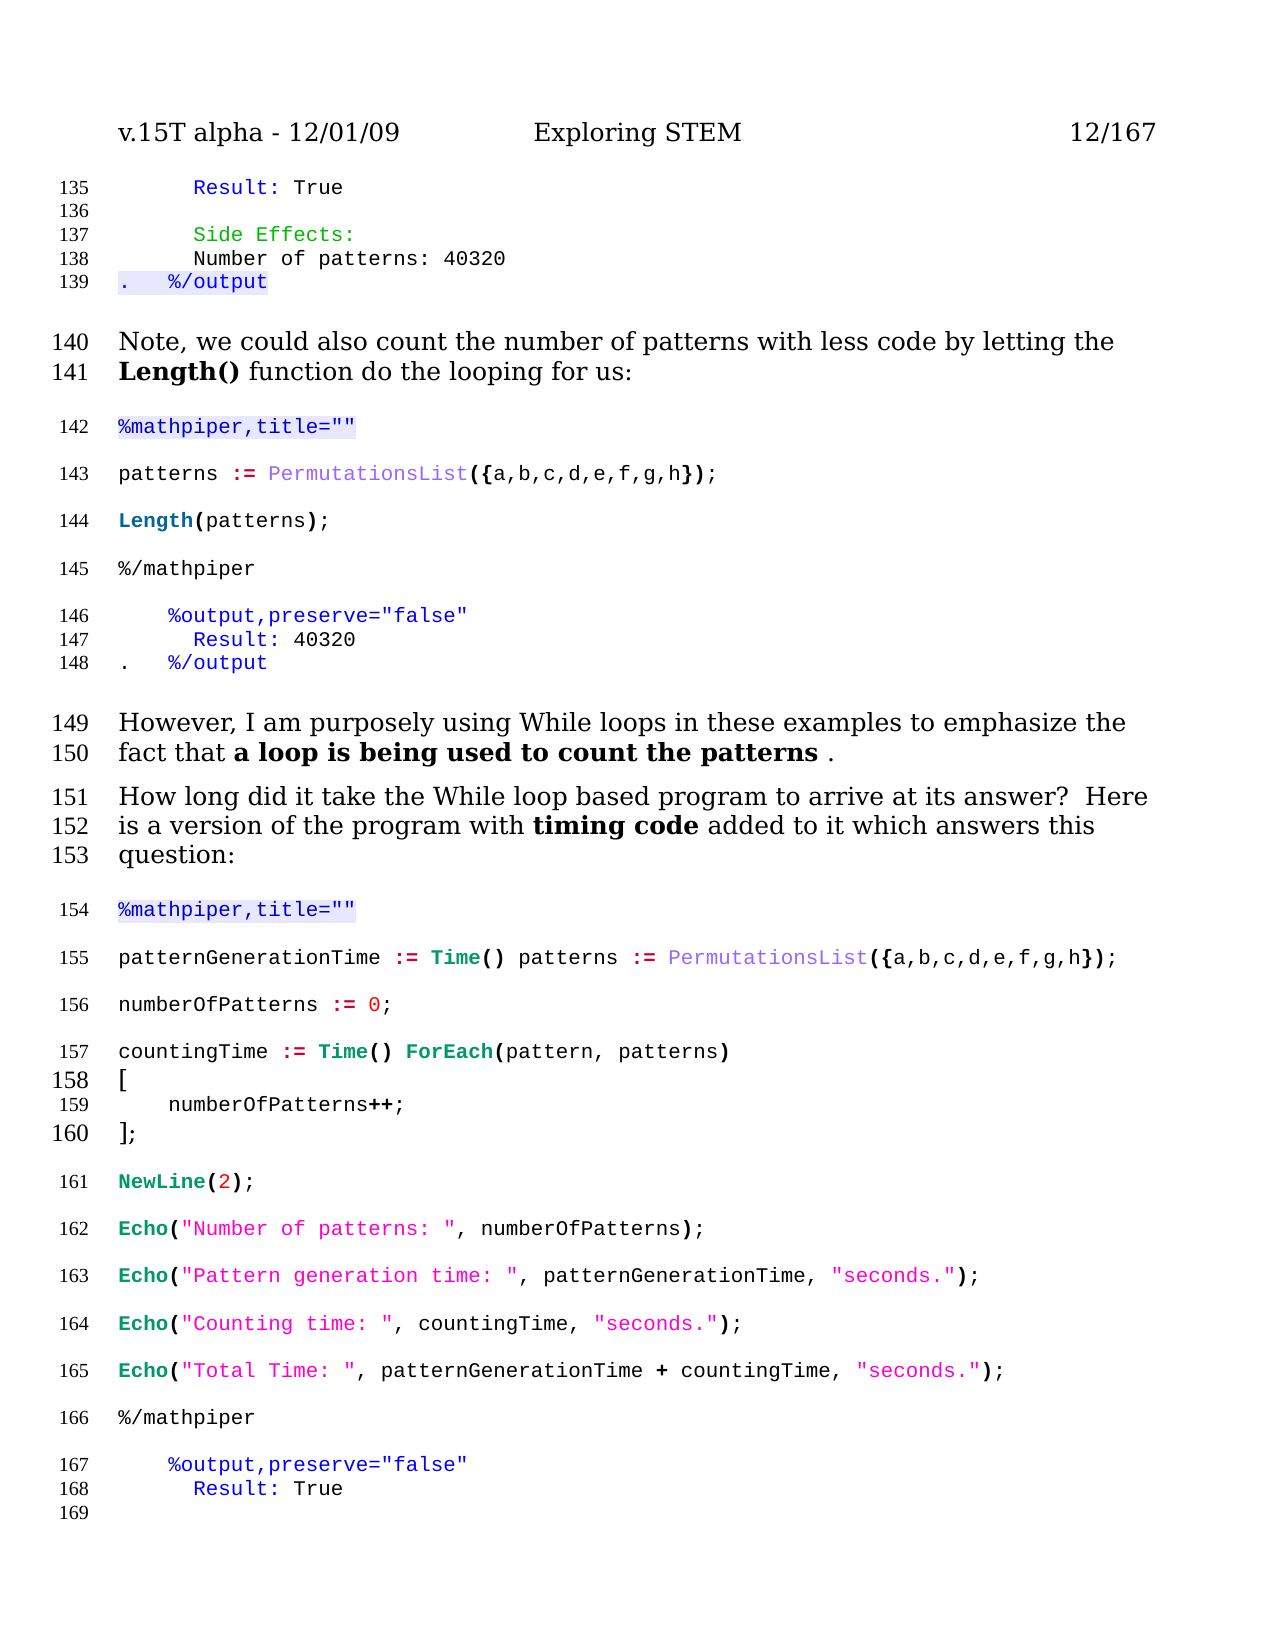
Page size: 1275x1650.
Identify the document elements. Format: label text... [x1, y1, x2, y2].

text ]; [118, 1118, 1157, 1147]
text %output,preserve="false" [118, 605, 1157, 629]
text Result: True [118, 177, 1157, 200]
text %/mathpiper [118, 1407, 1157, 1431]
text patternGenerationTime := Time() patterns := PermutationsList({a,b,c,d,e,f,g,h}); [118, 947, 1157, 970]
text countingTime := Time() ForEach(pattern, patterns) [118, 1041, 1157, 1065]
text Length(patterns); [118, 510, 1157, 534]
text Echo("Pattern generation time: ", patternGenerationTime, "seconds."); [118, 1265, 1157, 1289]
text %mathpiper,title="" [118, 416, 1157, 439]
text numberOfPatterns++; [118, 1094, 1157, 1118]
text Number of patterns: 40320 [118, 248, 1157, 271]
text %mathpiper,title="" [118, 899, 1157, 923]
text How long did it take the While loop based program to arrive at its answer? Here is a version of the program with timing code added to it which answers this question: [118, 782, 1157, 870]
text patterns := PermutationsList({a,b,c,d,e,f,g,h}); [118, 463, 1157, 487]
text However, I am purposely using While loops in these examples to emphasize the fact that a loop is being used to count the patterns . [118, 708, 1157, 767]
text Echo("Counting time: ", countingTime, "seconds."); [118, 1312, 1157, 1336]
text . %/output [118, 652, 1157, 676]
text Result: 40320 [118, 629, 1157, 652]
text Result: True [118, 1478, 1157, 1502]
text NewLine(2); [118, 1171, 1157, 1194]
text Echo("Number of patterns: ", numberOfPatterns); [118, 1218, 1157, 1242]
text . %/output [118, 271, 1157, 295]
text numberOfPatterns := 0; [118, 994, 1157, 1018]
text %output,preserve="false" [118, 1454, 1157, 1478]
text Note, we could also count the number of patterns with less code by letting the Length() function do the looping for us: [118, 328, 1157, 386]
text Echo("Total Time: ", patternGenerationTime + countingTime, "seconds."); [118, 1360, 1157, 1383]
text [ [118, 1065, 1157, 1094]
text Side Effects: [118, 224, 1157, 248]
text %/mathpiper [118, 558, 1157, 581]
